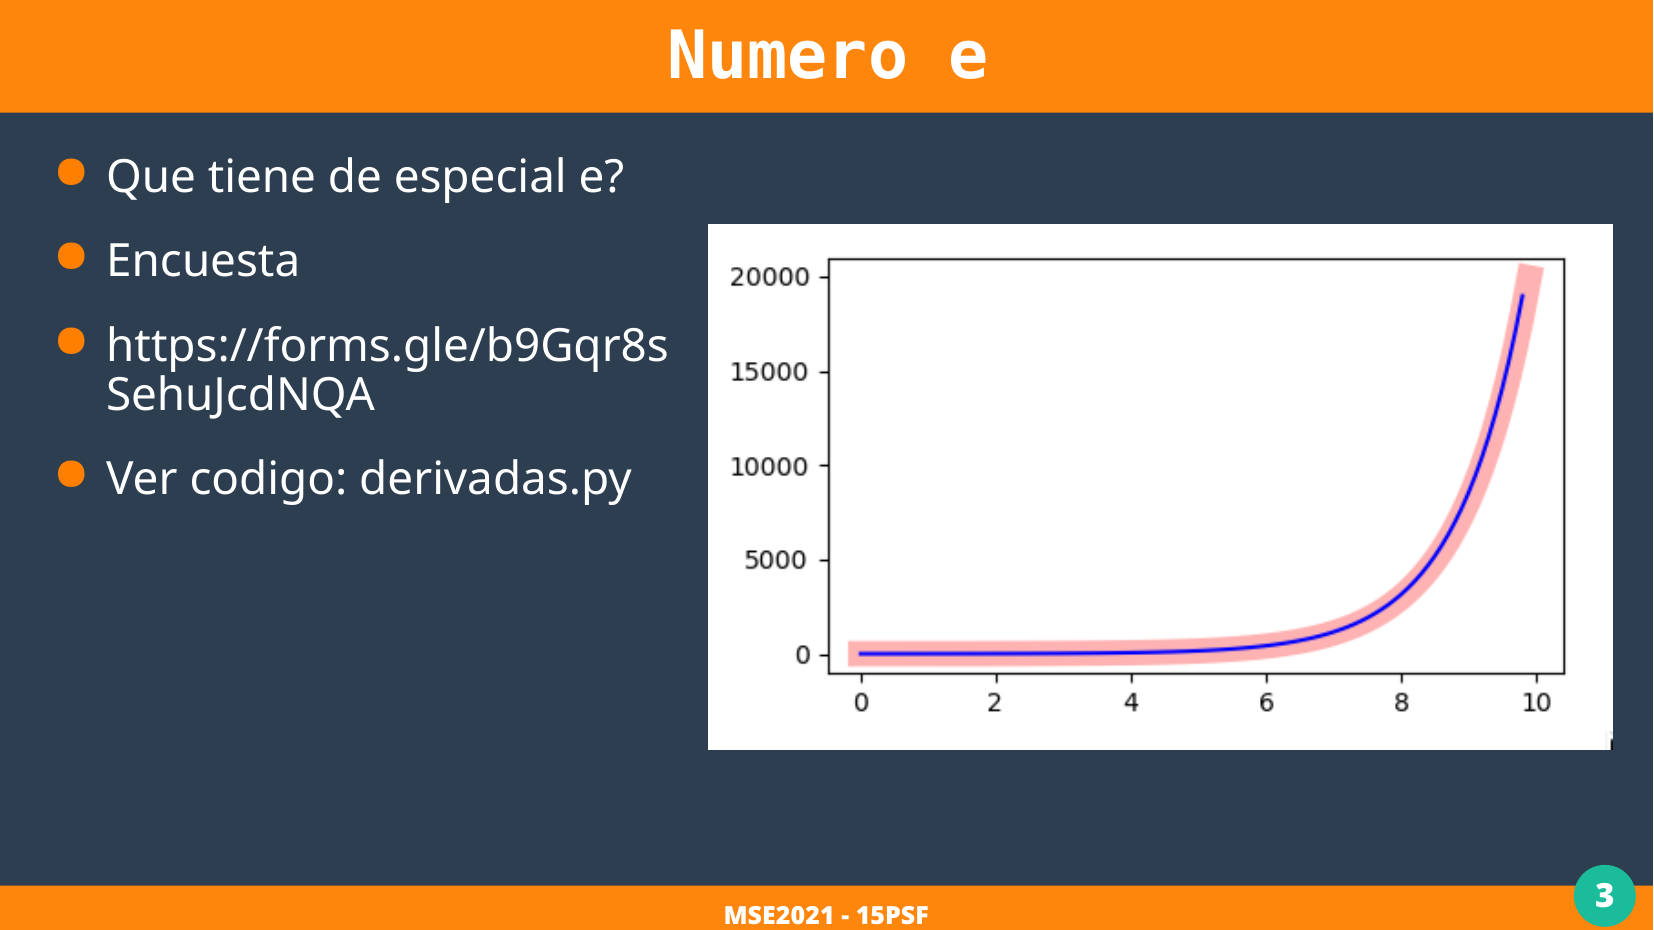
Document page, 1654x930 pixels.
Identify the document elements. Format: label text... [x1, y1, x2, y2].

picture [708, 224, 1613, 751]
title Numero e [667, 16, 1030, 113]
list Que tiene de especial e? Encuesta https://forms.gle/b9Gqr8sSehuJcdNQA Ver codigo: derivadas.py [35, 143, 676, 826]
